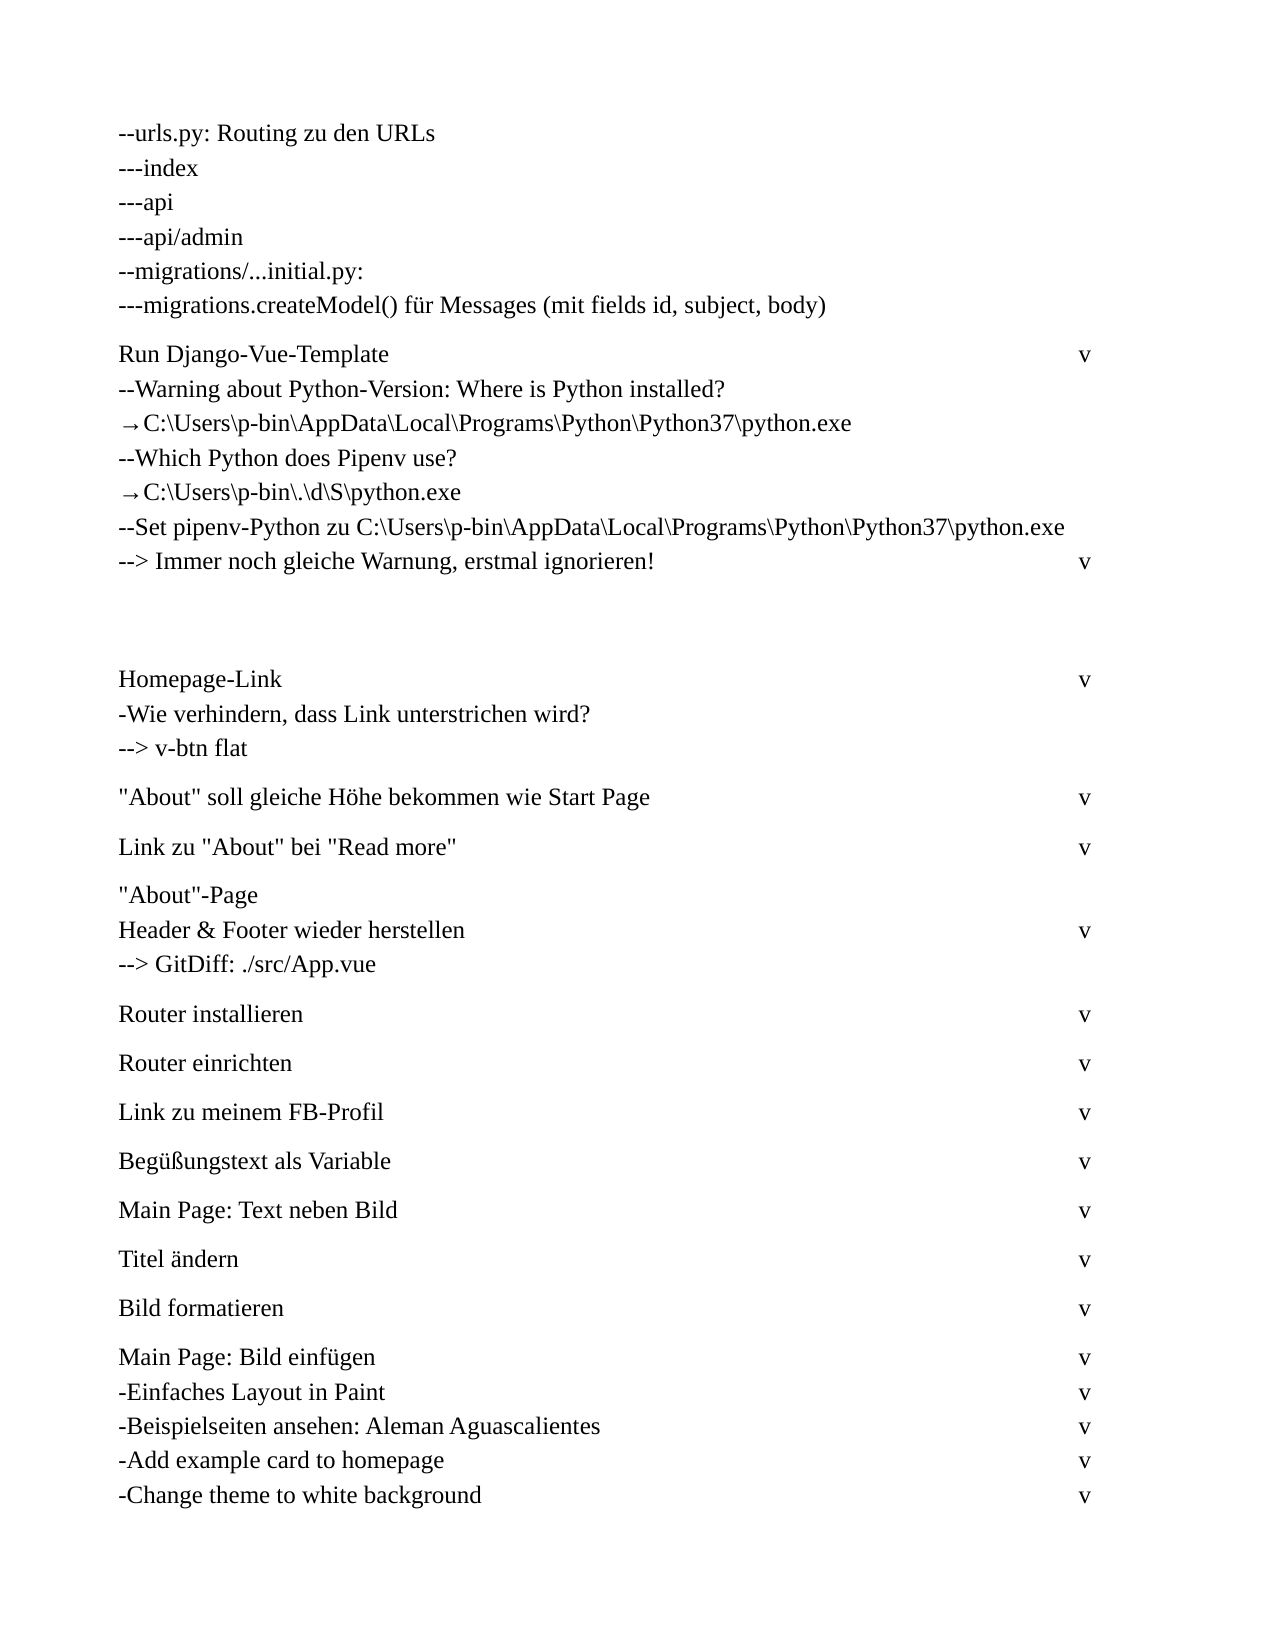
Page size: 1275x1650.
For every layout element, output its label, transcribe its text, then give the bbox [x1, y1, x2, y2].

text Router einrichten v [118, 1048, 1157, 1076]
text Begüßungstext als Variable v [118, 1146, 1157, 1174]
text "About"-Page Header & Footer wieder herstellen v --> GitDiff: ./src/App.vue [118, 881, 1157, 978]
text Bild formatieren v [118, 1293, 1157, 1322]
text Link zu "About" bei "Read more" v [118, 832, 1157, 860]
text Router installieren v [118, 999, 1157, 1027]
text Main Page: Bild einfügen v -Einfaches Layout in Paint v -Beispielseiten ansehen: Aleman Aguascalientes v -Add example card to homepage v -Change theme to white background v [118, 1342, 1157, 1509]
text --urls.py: Routing zu den URLs ---index ---api ---api/admin --migrations/...initial.py: ---migrations.createModel() für Messages (mit fields id, subject, body) [118, 118, 1157, 319]
text "About" soll gleiche Höhe bekommen wie Start Page v [118, 782, 1157, 811]
text Homepage-Link v -Wie verhindern, dass Link unterstrichen wird? --> v-btn flat [118, 664, 1157, 762]
text Link zu meinem FB-Profil v [118, 1097, 1157, 1126]
text Titel ändern v [118, 1244, 1157, 1273]
text Main Page: Text neben Bild v [118, 1195, 1157, 1224]
text Run Django-Vue-Template v --Warning about Python-Version: Where is Python installed? →C:\Users\p-bin\AppData\Local\Programs\Python\Python37\python.exe --Which Python does Pipenv use? →C:\Users\p-bin\.\d\S\python.exe --Set pipenv-Python zu C:\Users\p-bin\AppData\Local\Programs\Python\Python37\python.exe --> Immer noch gleiche Warnung, erstmal ignorieren! v [118, 339, 1157, 644]
